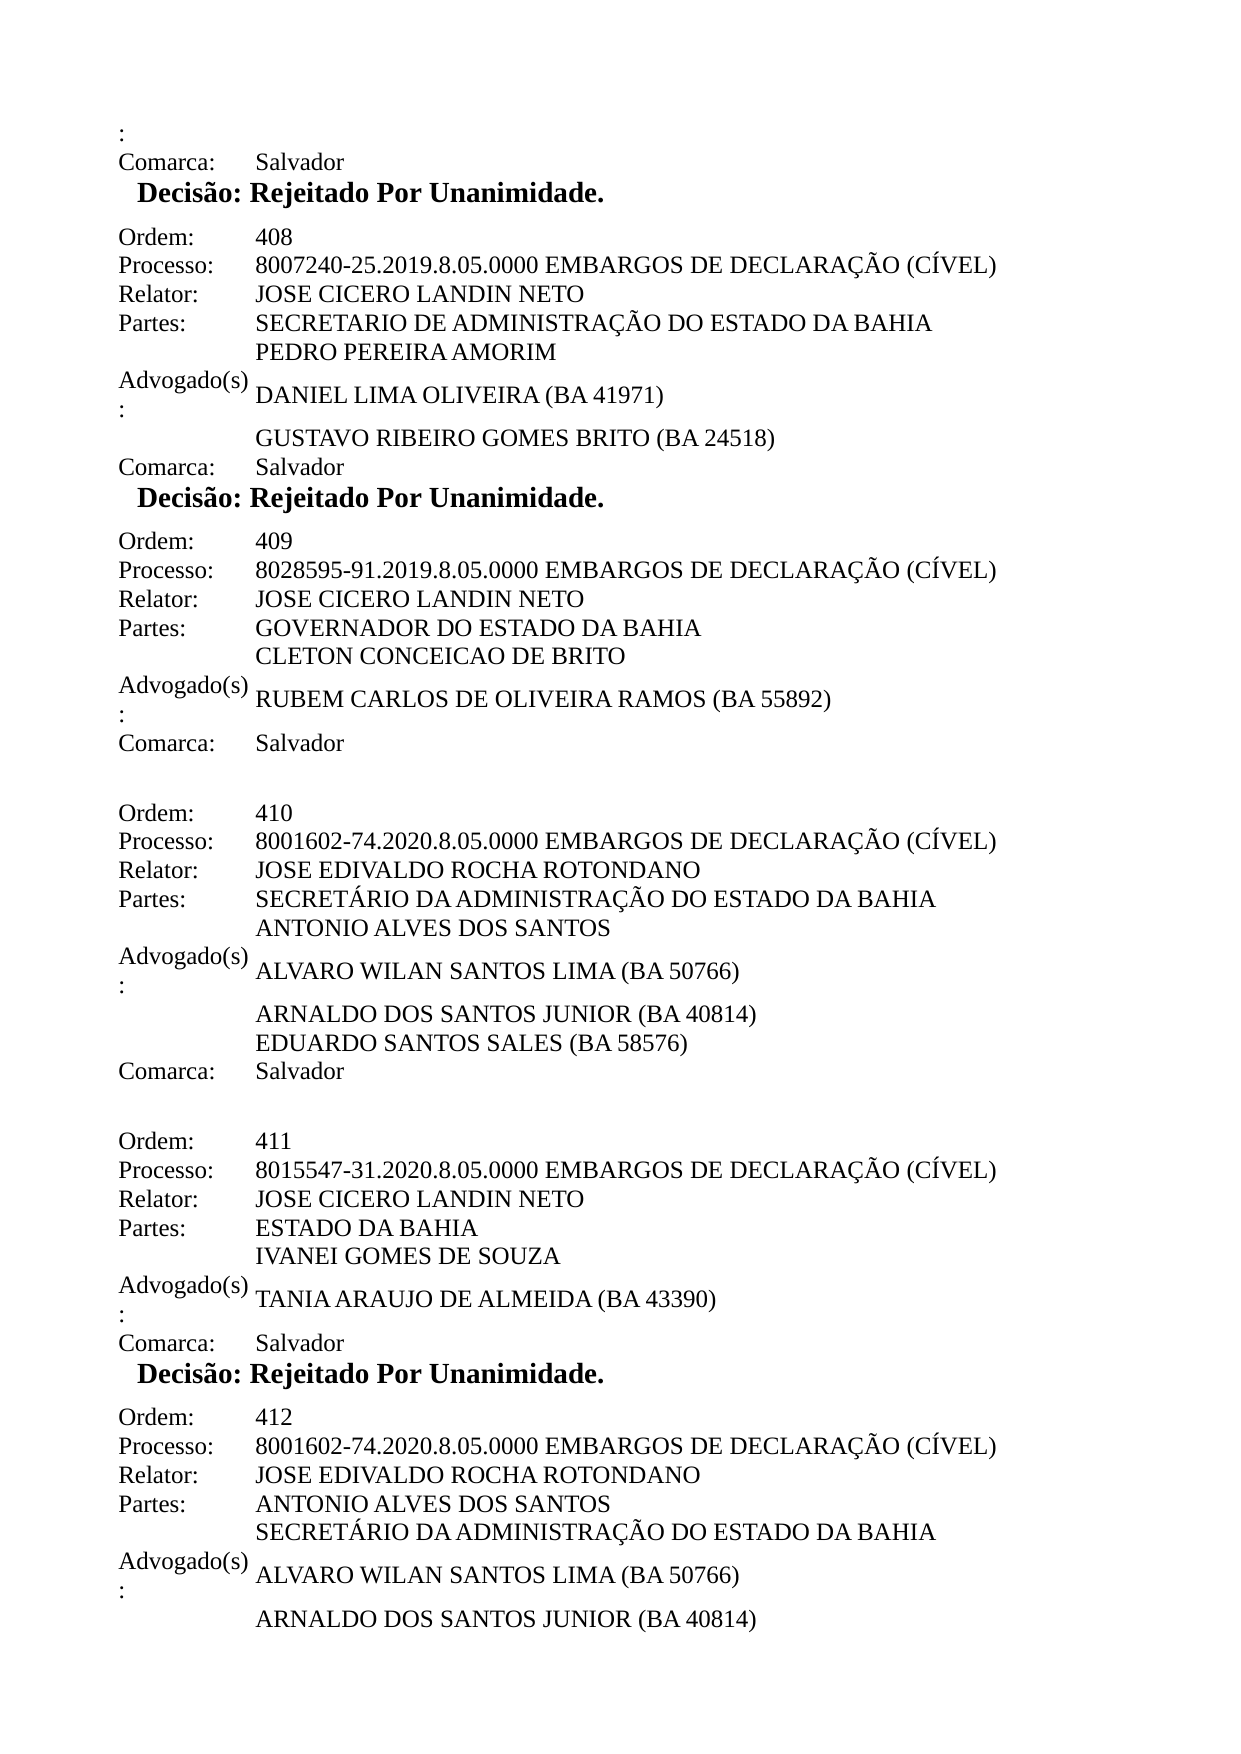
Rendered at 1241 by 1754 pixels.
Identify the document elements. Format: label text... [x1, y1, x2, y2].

table_cell ALVARO WILAN SANTOS LIMA (BA 50766) [255, 941, 997, 999]
table_cell EDUARDO SANTOS SALES (BA 58576) [255, 1028, 997, 1056]
table_cell ARNALDO DOS SANTOS JUNIOR (BA 40814) [255, 1604, 997, 1632]
table_cell SECRETARIO DE ADMINISTRAÇÃO DO ESTADO DA BAHIA [255, 308, 997, 337]
table_cell Relator: [118, 584, 255, 613]
table_cell Comarca: [118, 452, 255, 480]
table_cell Partes: [118, 613, 255, 641]
table_header Ordem: [118, 222, 255, 250]
table_cell 8015547-31.2020.8.05.0000 EMBARGOS DE DECLARAÇÃO (CÍVEL) [255, 1155, 997, 1184]
table_cell 8001602-74.2020.8.05.0000 EMBARGOS DE DECLARAÇÃO (CÍVEL) [255, 1431, 997, 1460]
table_cell IVANEI GOMES DE SOUZA [255, 1241, 997, 1270]
table_cell Advogado(s): [118, 365, 255, 423]
table_header 408 [255, 222, 997, 250]
table_cell Relator: [118, 1184, 255, 1213]
table_header 410 [255, 798, 997, 826]
table_cell JOSE CICERO LANDIN NETO [255, 1184, 997, 1213]
table_cell JOSE EDIVALDO ROCHA ROTONDANO [255, 855, 997, 884]
table_cell Relator: [118, 855, 255, 884]
table_cell [118, 913, 255, 941]
table_cell 8028595-91.2019.8.05.0000 EMBARGOS DE DECLARAÇÃO (CÍVEL) [255, 555, 997, 584]
table_cell Relator: [118, 1460, 255, 1489]
table_cell Processo: [118, 250, 255, 279]
table_cell [118, 1604, 255, 1632]
table_cell TANIA ARAUJO DE ALMEIDA (BA 43390) [255, 1270, 997, 1328]
table_header Ordem: [118, 1403, 255, 1431]
table_cell Advogado(s): [118, 941, 255, 999]
table_cell GOVERNADOR DO ESTADO DA BAHIA [255, 613, 997, 641]
table_header 409 [255, 526, 997, 555]
table_header 411 [255, 1126, 997, 1155]
table_cell [118, 641, 255, 670]
table_cell Comarca: [118, 1328, 255, 1356]
table_cell Comarca: [118, 728, 255, 756]
table_header Ordem: [118, 526, 255, 555]
table_cell Advogado(s): [118, 670, 255, 728]
table_cell Salvador [255, 1328, 997, 1356]
table_cell Processo: [118, 1155, 255, 1184]
table_cell 8007240-25.2019.8.05.0000 EMBARGOS DE DECLARAÇÃO (CÍVEL) [255, 250, 997, 279]
text Decisão: Rejeitado Por Unanimidade. [118, 480, 1101, 514]
table_cell Partes: [118, 1213, 255, 1241]
table_cell [118, 1518, 255, 1546]
table_cell ARNALDO DOS SANTOS JUNIOR (BA 40814) [255, 999, 997, 1028]
table_cell Comarca: [118, 1056, 255, 1085]
table_cell ALVARO WILAN SANTOS LIMA (BA 50766) [255, 1546, 997, 1604]
table_cell [255, 118, 997, 147]
table_cell JOSE EDIVALDO ROCHA ROTONDANO [255, 1460, 997, 1489]
table_cell Relator: [118, 279, 255, 308]
table_cell Processo: [118, 826, 255, 855]
table_cell Partes: [118, 884, 255, 913]
table_cell Processo: [118, 555, 255, 584]
table_cell GUSTAVO RIBEIRO GOMES BRITO (BA 24518) [255, 423, 997, 452]
table_cell PEDRO PEREIRA AMORIM [255, 337, 997, 365]
table_cell Salvador [255, 728, 997, 756]
table_cell : [118, 118, 255, 147]
table_cell Advogado(s): [118, 1270, 255, 1328]
table_cell SECRETÁRIO DA ADMINISTRAÇÃO DO ESTADO DA BAHIA [255, 1518, 997, 1546]
table_cell [118, 337, 255, 365]
table_cell Salvador [255, 452, 997, 480]
table_cell [118, 1028, 255, 1056]
table_header Ordem: [118, 1126, 255, 1155]
table_cell JOSE CICERO LANDIN NETO [255, 584, 997, 613]
table_cell Partes: [118, 308, 255, 337]
table_header 412 [255, 1403, 997, 1431]
text Decisão: Rejeitado Por Unanimidade. [118, 1356, 1101, 1390]
table_cell ANTONIO ALVES DOS SANTOS [255, 913, 997, 941]
table_cell [118, 999, 255, 1028]
table_cell ESTADO DA BAHIA [255, 1213, 997, 1241]
table_cell Partes: [118, 1489, 255, 1517]
table_cell Advogado(s): [118, 1546, 255, 1604]
table_cell Salvador [255, 1056, 997, 1085]
table_header Ordem: [118, 798, 255, 826]
table_cell Comarca: [118, 147, 255, 176]
table_cell ANTONIO ALVES DOS SANTOS [255, 1489, 997, 1517]
table_cell Salvador [255, 147, 997, 176]
table_cell [118, 423, 255, 452]
table_cell CLETON CONCEICAO DE BRITO [255, 641, 997, 670]
text Decisão: Rejeitado Por Unanimidade. [118, 176, 1101, 209]
table_cell [118, 1241, 255, 1270]
table_cell Processo: [118, 1431, 255, 1460]
table_cell JOSE CICERO LANDIN NETO [255, 279, 997, 308]
table_cell RUBEM CARLOS DE OLIVEIRA RAMOS (BA 55892) [255, 670, 997, 728]
table_cell DANIEL LIMA OLIVEIRA (BA 41971) [255, 365, 997, 423]
table_cell SECRETÁRIO DA ADMINISTRAÇÃO DO ESTADO DA BAHIA [255, 884, 997, 913]
table_cell 8001602-74.2020.8.05.0000 EMBARGOS DE DECLARAÇÃO (CÍVEL) [255, 826, 997, 855]
